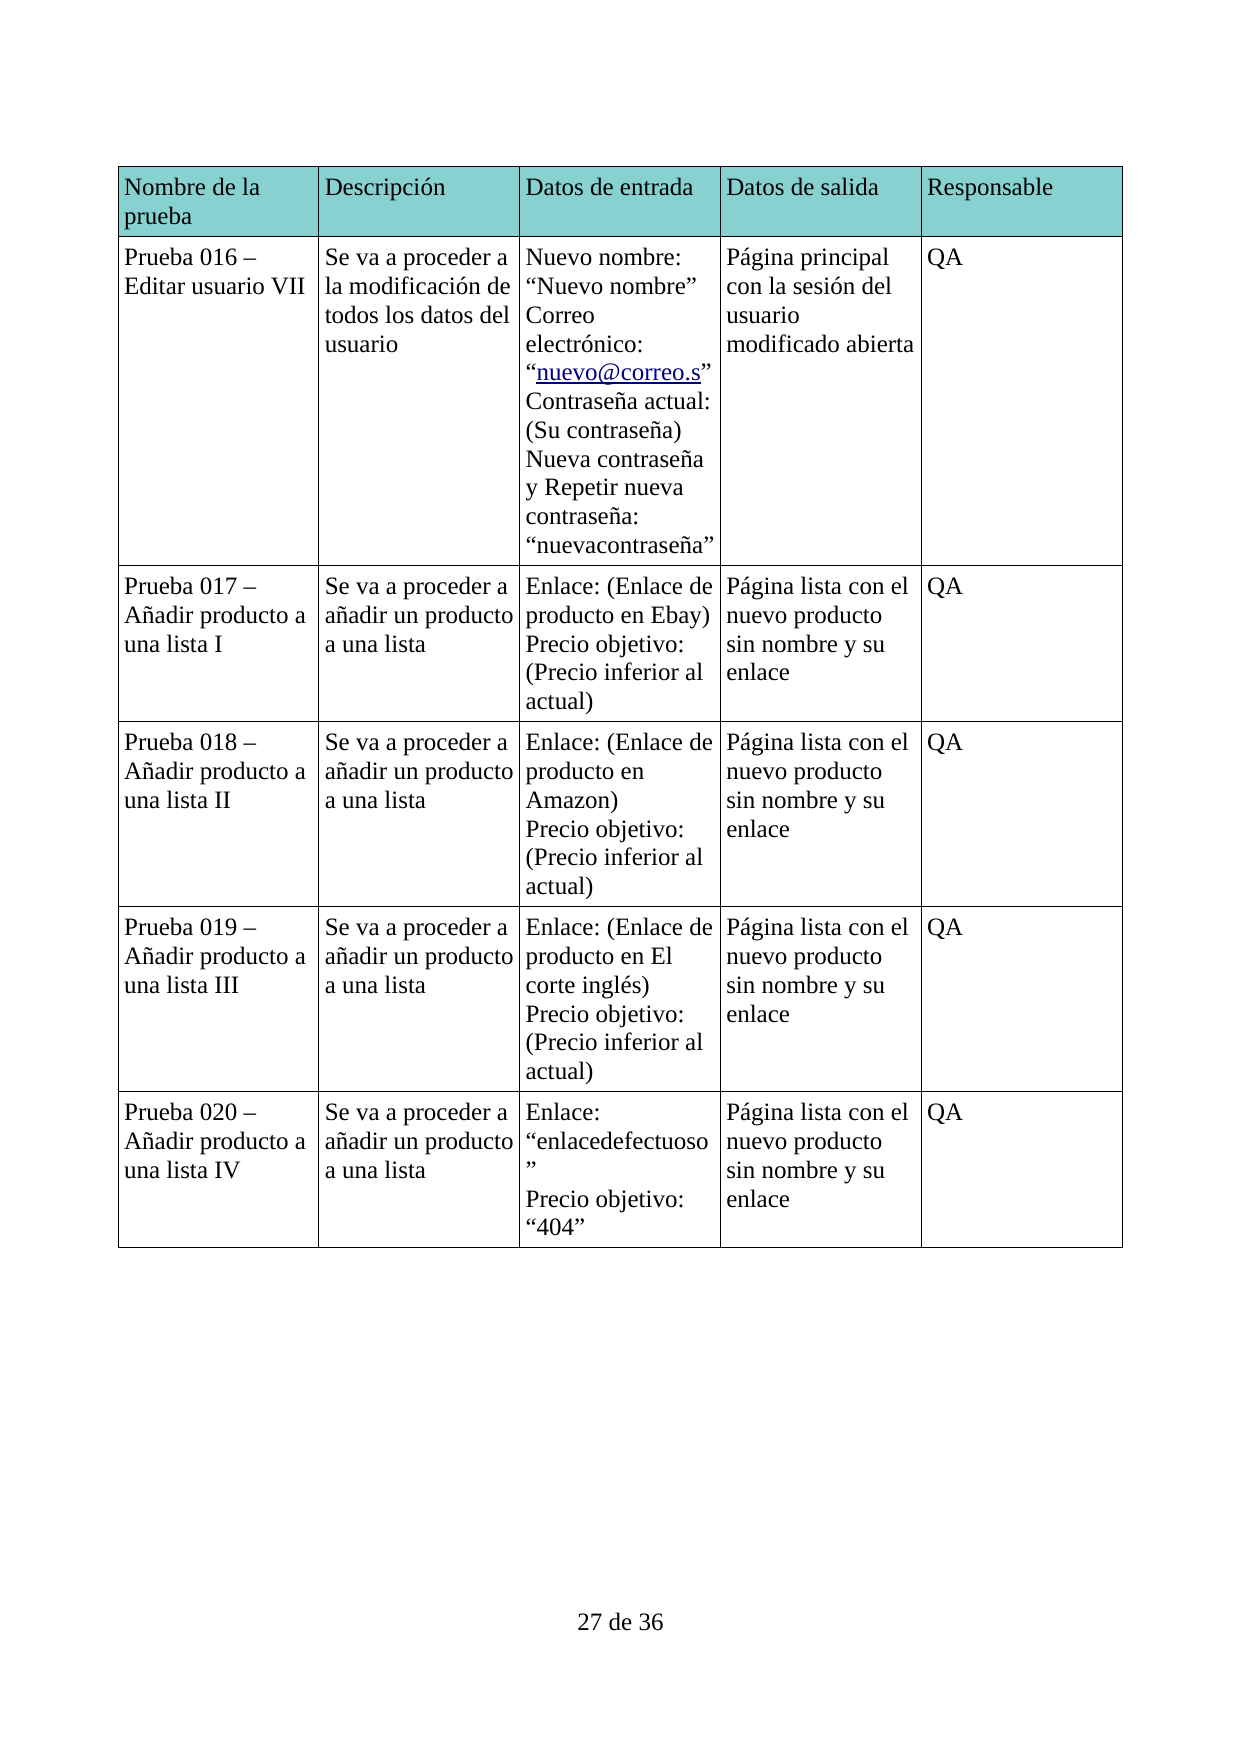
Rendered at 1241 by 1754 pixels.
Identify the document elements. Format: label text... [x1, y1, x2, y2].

table_cell Se va a proceder a añadir un producto a una lista [319, 722, 519, 906]
table_cell Prueba 017 – Añadir producto a una lista I [119, 566, 318, 721]
table_cell Se va a proceder a la modificación de todos los datos del usuario [319, 237, 519, 564]
table_cell Prueba 016 – Editar usuario VII [119, 237, 318, 564]
table_cell Página lista con el nuevo producto sin nombre y su enlace [721, 722, 921, 906]
table_cell Enlace: (Enlace de producto en Ebay) Precio objetivo: (Precio inferior al actual) [520, 566, 720, 721]
table_cell Enlace: “enlacedefectuoso” Precio objetivo: “404” [520, 1092, 720, 1247]
table_cell Nuevo nombre: “Nuevo nombre” Correo electrónico: “nuevo@correo.s” Contraseña actual: (Su contraseña) Nueva contraseña y Repetir nueva contraseña: “nuevacontraseña” [520, 237, 720, 564]
table_cell QA [922, 907, 1122, 1091]
table_cell Enlace: (Enlace de producto en Amazon) Precio objetivo: (Precio inferior al actual) [520, 722, 720, 906]
table_cell QA [922, 722, 1122, 906]
table_cell Se va a proceder a añadir un producto a una lista [319, 907, 519, 1091]
table_cell Se va a proceder a añadir un producto a una lista [319, 1092, 519, 1247]
table_cell Prueba 019 – Añadir producto a una lista III [119, 907, 318, 1091]
table_cell QA [922, 1092, 1122, 1247]
table_cell Se va a proceder a añadir un producto a una lista [319, 566, 519, 721]
table_header Nombre de la prueba [119, 167, 318, 236]
table_cell Prueba 018 – Añadir producto a una lista II [119, 722, 318, 906]
table_cell Página principal con la sesión del usuario modificado abierta [721, 237, 921, 564]
table_cell Prueba 020 – Añadir producto a una lista IV [119, 1092, 318, 1247]
table_header Datos de salida [721, 167, 921, 236]
table_cell Página lista con el nuevo producto sin nombre y su enlace [721, 566, 921, 721]
table_cell Enlace: (Enlace de producto en El corte inglés) Precio objetivo: (Precio inferior al actual) [520, 907, 720, 1091]
table_header Datos de entrada [520, 167, 720, 236]
table_header Descripción [319, 167, 519, 236]
table_header Responsable [922, 167, 1122, 236]
table_cell QA [922, 237, 1122, 564]
table_cell QA [922, 566, 1122, 721]
table_cell Página lista con el nuevo producto sin nombre y su enlace [721, 907, 921, 1091]
table_cell Página lista con el nuevo producto sin nombre y su enlace [721, 1092, 921, 1247]
